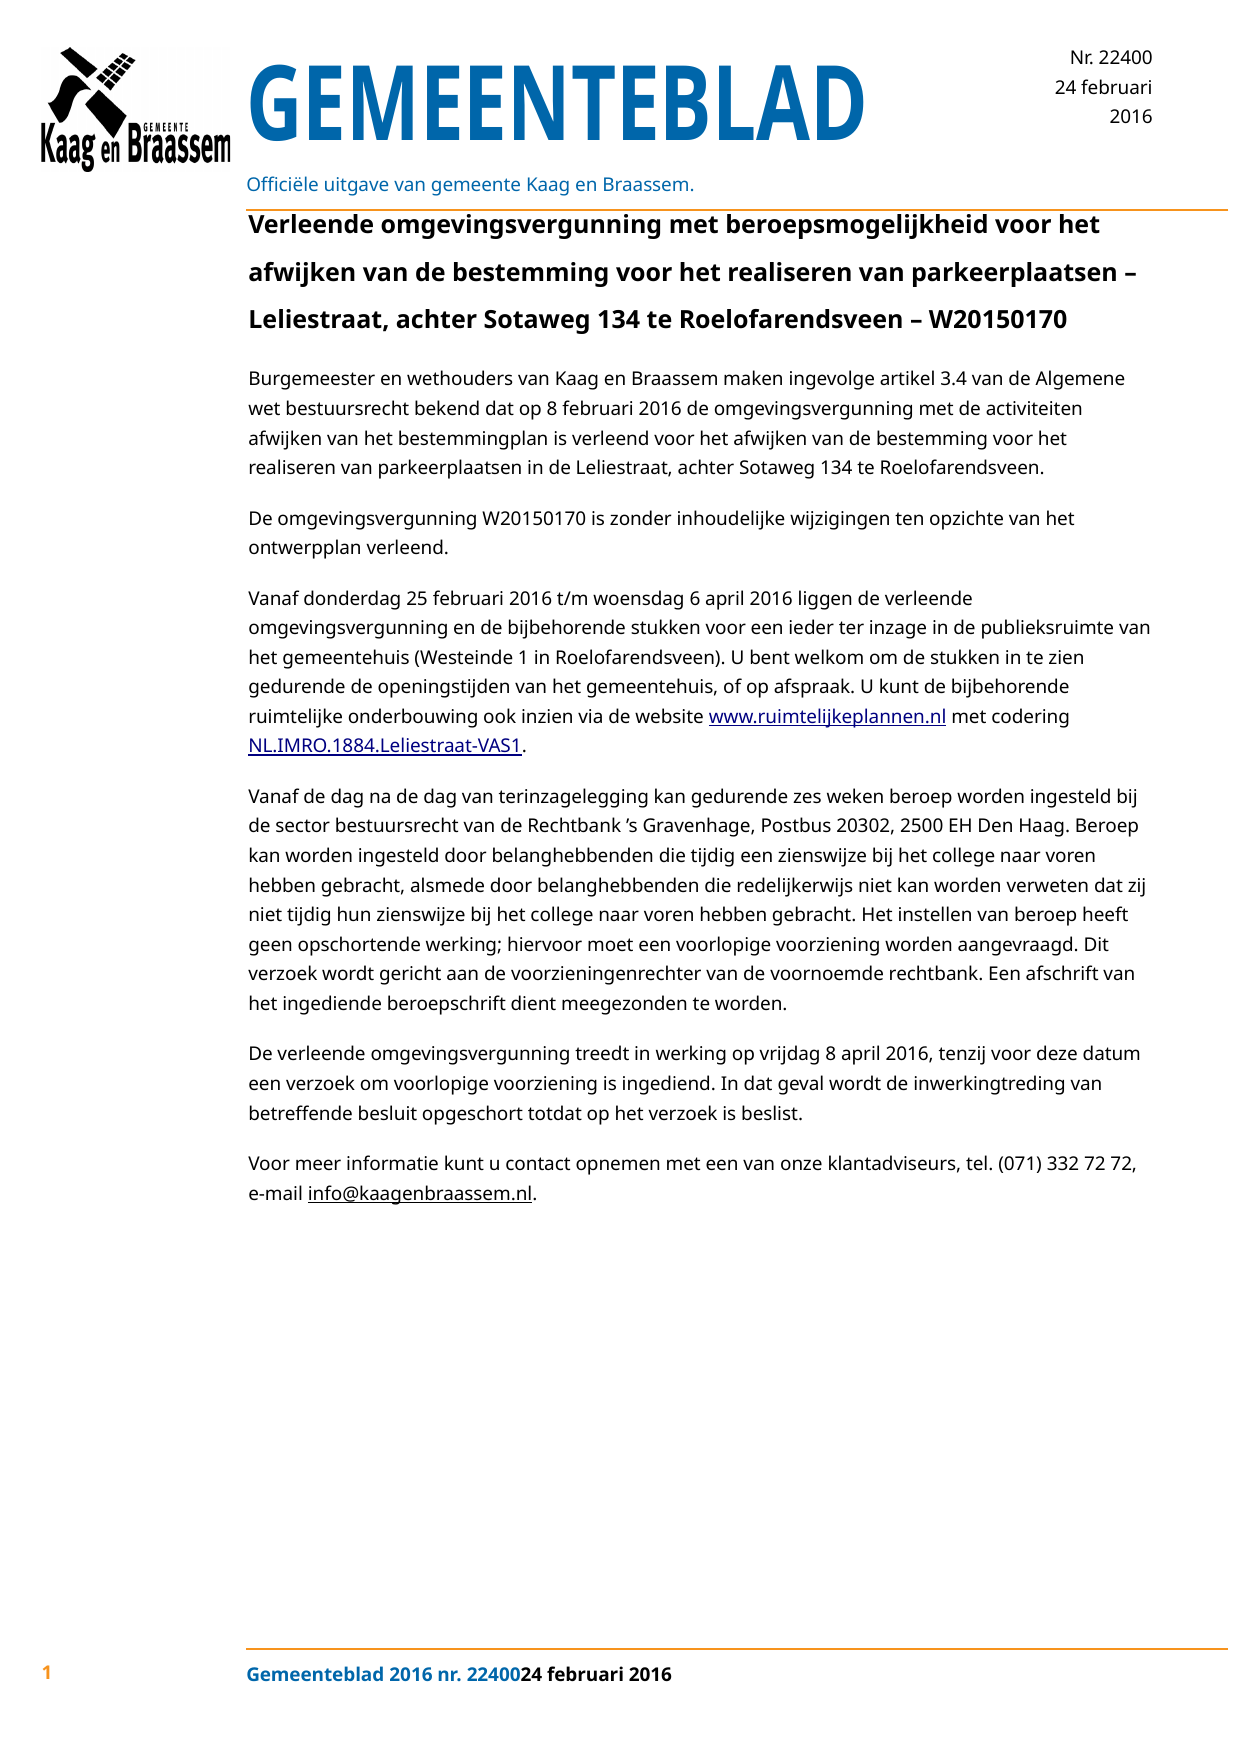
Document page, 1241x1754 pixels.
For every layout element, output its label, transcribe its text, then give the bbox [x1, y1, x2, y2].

text De verleende omgevingsvergunning treedt in werking op vrijdag 8 april 2016, tenzij voor deze datum een verzoek om voorlopige voorziening is ingediend. In dat geval wordt de inwerkingtreding van betreffende besluit opgeschort totdat op het verzoek is beslist. [248, 1041, 1152, 1125]
text Verleende omgevingsvergunning met beroepsmogelijkheid voor het afwijken van de bestemming voor het realiseren van parkeerplaatsen – Leliestraat, achter Sotaweg 134 te Roelofarendsveen – W20150170 [248, 211, 1152, 336]
picture [41, 47, 231, 172]
text Vanaf donderdag 25 februari 2016 t/m woensdag 6 april 2016 liggen de verleende omgevingsvergunning en de bijbehorende stukken voor een ieder ter inzage in de publieksruimte van het gemeentehuis (Westeinde 1 in Roelofarendsveen). U bent welkom om de stukken in te zien gedurende de openingstijden van het gemeentehuis, of op afspraak. U kunt de bijbehorende ruimtelijke onderbouwing ook inzien via de website www.ruimtelijkeplannen.nl met codering NL.IMRO.1884.Leliestraat-VAS1. [248, 585, 1152, 758]
text Vanaf de dag na de dag van terinzagelegging kan gedurende zes weken beroep worden ingesteld bij de sector bestuursrecht van de Rechtbank ’s Gravenhage, Postbus 20302, 2500 EH Den Haag. Beroep kan worden ingesteld door belanghebbenden die tijdig een zienswijze bij het college naar voren hebben gebracht, alsmede door belanghebbenden die redelijkerwijs niet kan worden verweten dat zij niet tijdig hun zienswijze bij het college naar voren hebben gebracht. Het instellen van beroep heeft geen opschortende werking; hiervoor moet een voorlopige voorziening worden aangevraagd. Dit verzoek wordt gericht aan de voorzieningenrechter van de voornoemde rechtbank. Een afschrift van het ingediende beroepschrift dient meegezonden te worden. [248, 783, 1152, 1016]
text Burgemeester en wethouders van Kaag en Braassem maken ingevolge artikel 3.4 van de Algemene wet bestuursrecht bekend dat op 8 februari 2016 de omgevingsvergunning met de activiteiten afwijken van het bestemmingplan is verleend voor het afwijken van de bestemming voor het realiseren van parkeerplaatsen in de Leliestraat, achter Sotaweg 134 te Roelofarendsveen. [248, 366, 1152, 480]
text Voor meer informatie kunt u contact opnemen met een van onze klantadviseurs, tel. (071) 332 72 72, e-mail info@kaagenbraassem.nl. [248, 1150, 1152, 1205]
text De omgevingsvergunning W20150170 is zonder inhoudelijke wijzigingen ten opzichte van het ontwerpplan verleend. [248, 505, 1152, 560]
